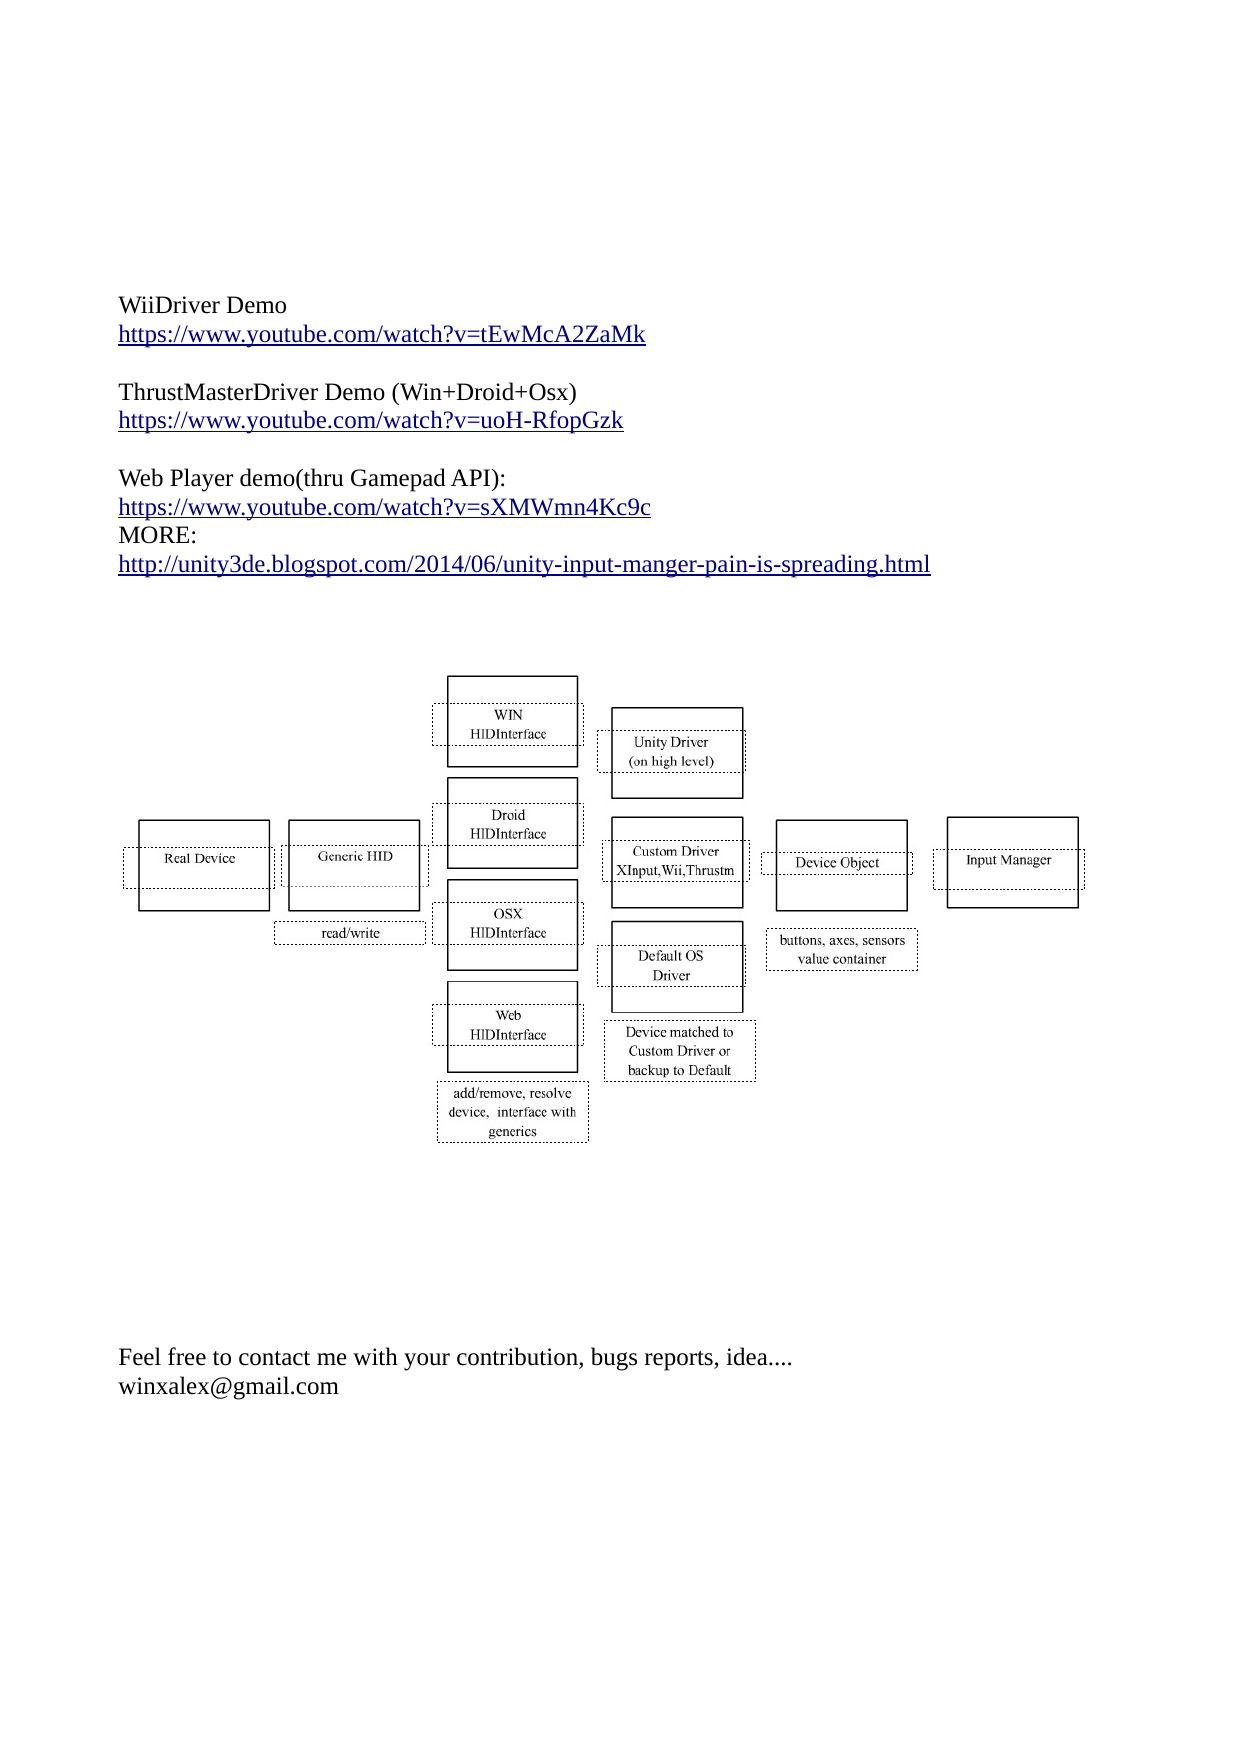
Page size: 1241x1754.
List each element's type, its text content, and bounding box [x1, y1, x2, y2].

text winxalex@gmail.com [118, 1371, 1122, 1399]
text MORE: [118, 521, 1122, 549]
text https://www.youtube.com/watch?v=tEwMcA2ZaMk [118, 319, 1122, 348]
text http://unity3de.blogspot.com/2014/06/unity-input-manger-pain-is-spreading.html [118, 549, 1122, 578]
text https://www.youtube.com/watch?v=sXMWmn4Kc9c [118, 492, 1122, 521]
text ThrustMasterDriver Demo (Win+Droid+Osx) [118, 377, 1122, 406]
text Web Player demo(thru Gamepad API): [118, 463, 1122, 492]
text https://www.youtube.com/watch?v=uoH-RfopGzk [118, 406, 1122, 434]
picture [118, 635, 1123, 1170]
text WiiDriver Demo [118, 291, 1122, 319]
text Feel free to contact me with your contribution, bugs reports, idea.... [118, 1342, 1122, 1371]
